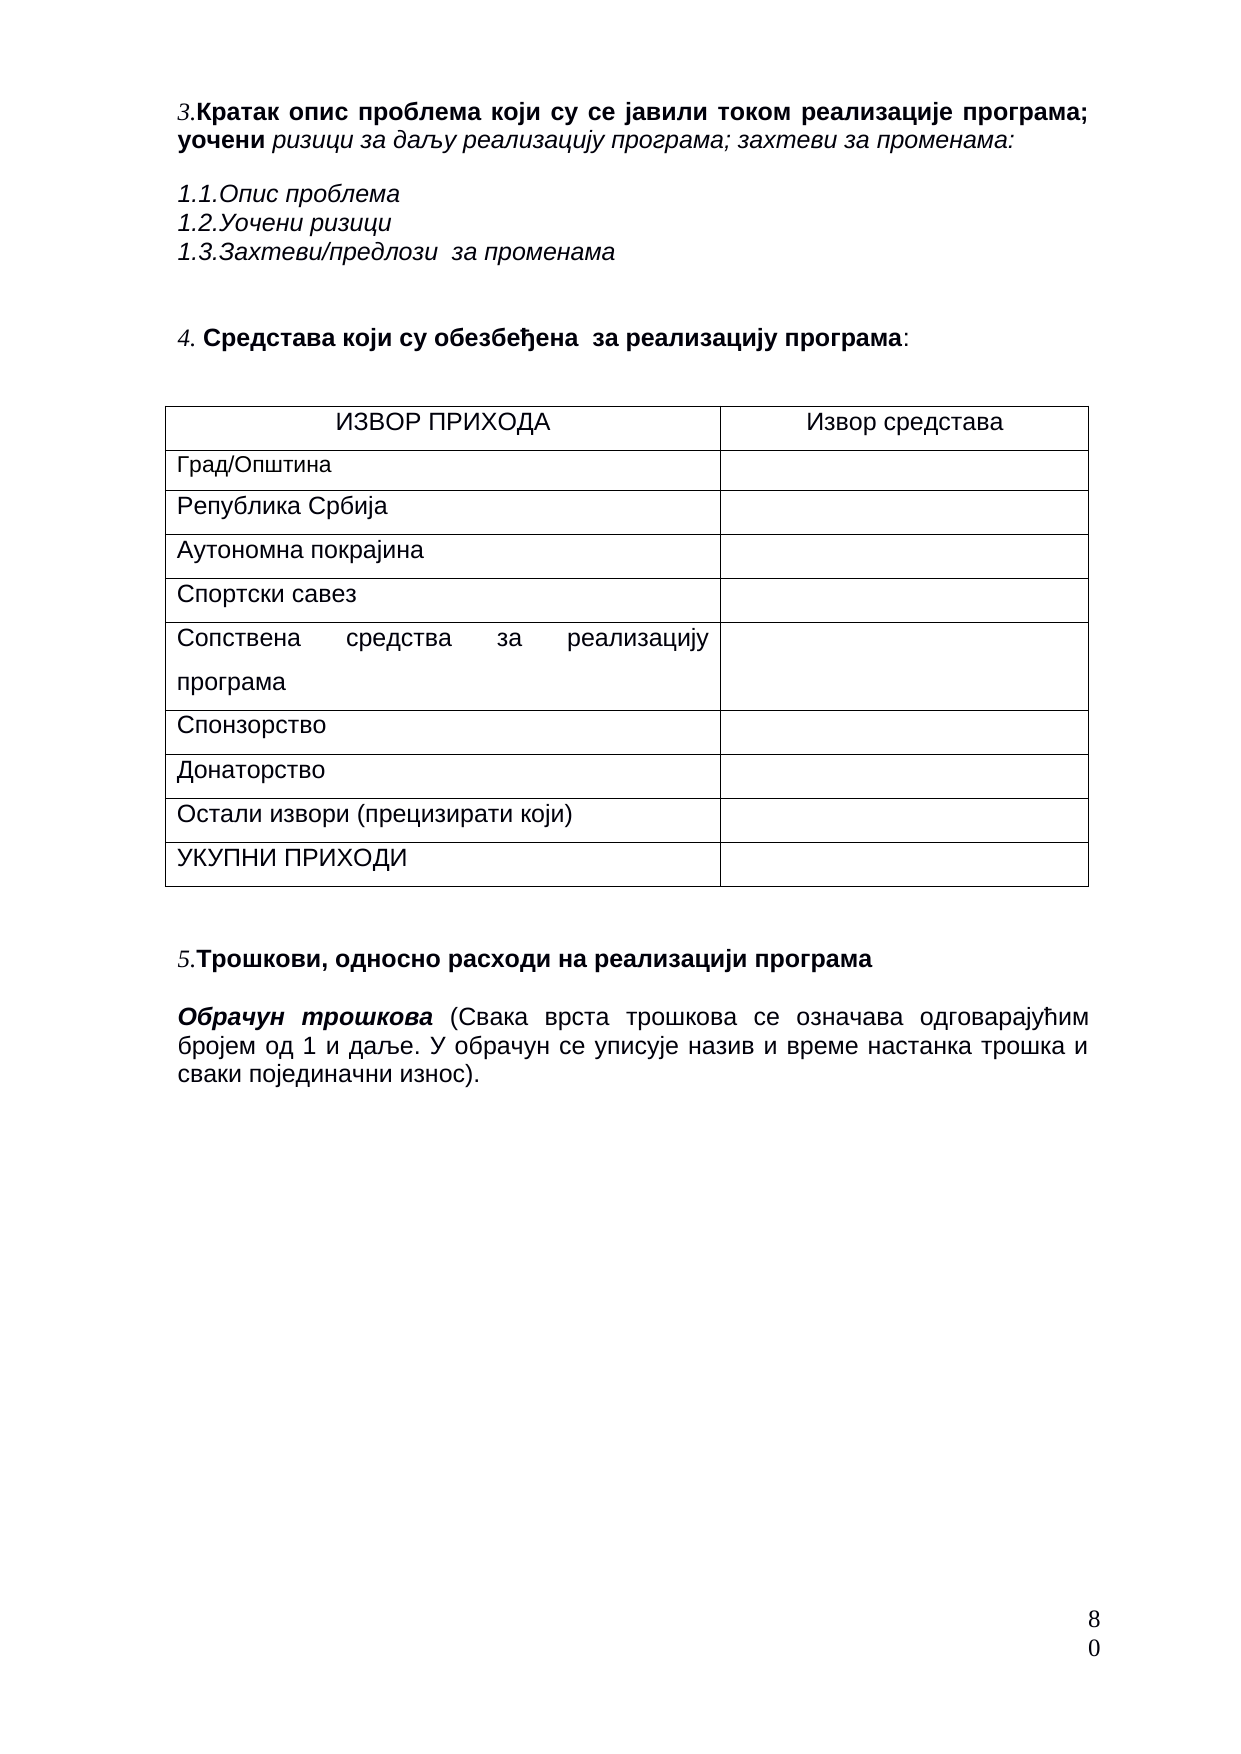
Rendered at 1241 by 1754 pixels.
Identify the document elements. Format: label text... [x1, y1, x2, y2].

table_header Извор средстава [721, 407, 1088, 449]
list Средстава који су обезбеђена за реализацију програма: [177, 323, 1090, 352]
table_header ИЗВОР ПРИХОДА [166, 407, 720, 449]
table_cell Спортски савез [166, 579, 720, 622]
list Уочени ризици [177, 208, 1090, 237]
table_cell [721, 579, 1088, 622]
table_cell Аутономна покрајина [166, 535, 720, 578]
list Захтеви/предлози за променама [177, 237, 1090, 265]
table_cell [721, 755, 1088, 798]
table_cell Спонзорство [166, 711, 720, 753]
table_cell [721, 799, 1088, 842]
table_cell Република Србија [166, 491, 720, 534]
table_cell УКУПНИ ПРИХОДИ [166, 843, 720, 886]
table_cell Сопствена средства за реализацију програма [166, 623, 720, 709]
list Кратак опис проблема који су се јавили током реализације програма; уочени ризици за даљу реализацију програма; захтеви за променама: [177, 97, 1090, 154]
table_cell [721, 623, 1088, 709]
table_cell [721, 491, 1088, 534]
list Трошкови, односно расходи на реализацији програма [177, 944, 1090, 973]
text Обрачун трошкова (Свака врста трошкова се означава одговарајућим бројем од 1 и даље. У обрачун се уписује назив и време настанка трошка и сваки појединачни износ). [177, 1002, 1090, 1088]
table_cell Град/Општина [166, 451, 720, 490]
table_cell [721, 535, 1088, 578]
table_cell [721, 451, 1088, 490]
list Опис проблема [177, 179, 1090, 208]
table_cell Остали извори (прецизирати који) [166, 799, 720, 842]
table_cell [721, 843, 1088, 886]
table_cell [721, 711, 1088, 753]
table_cell Донаторство [166, 755, 720, 798]
